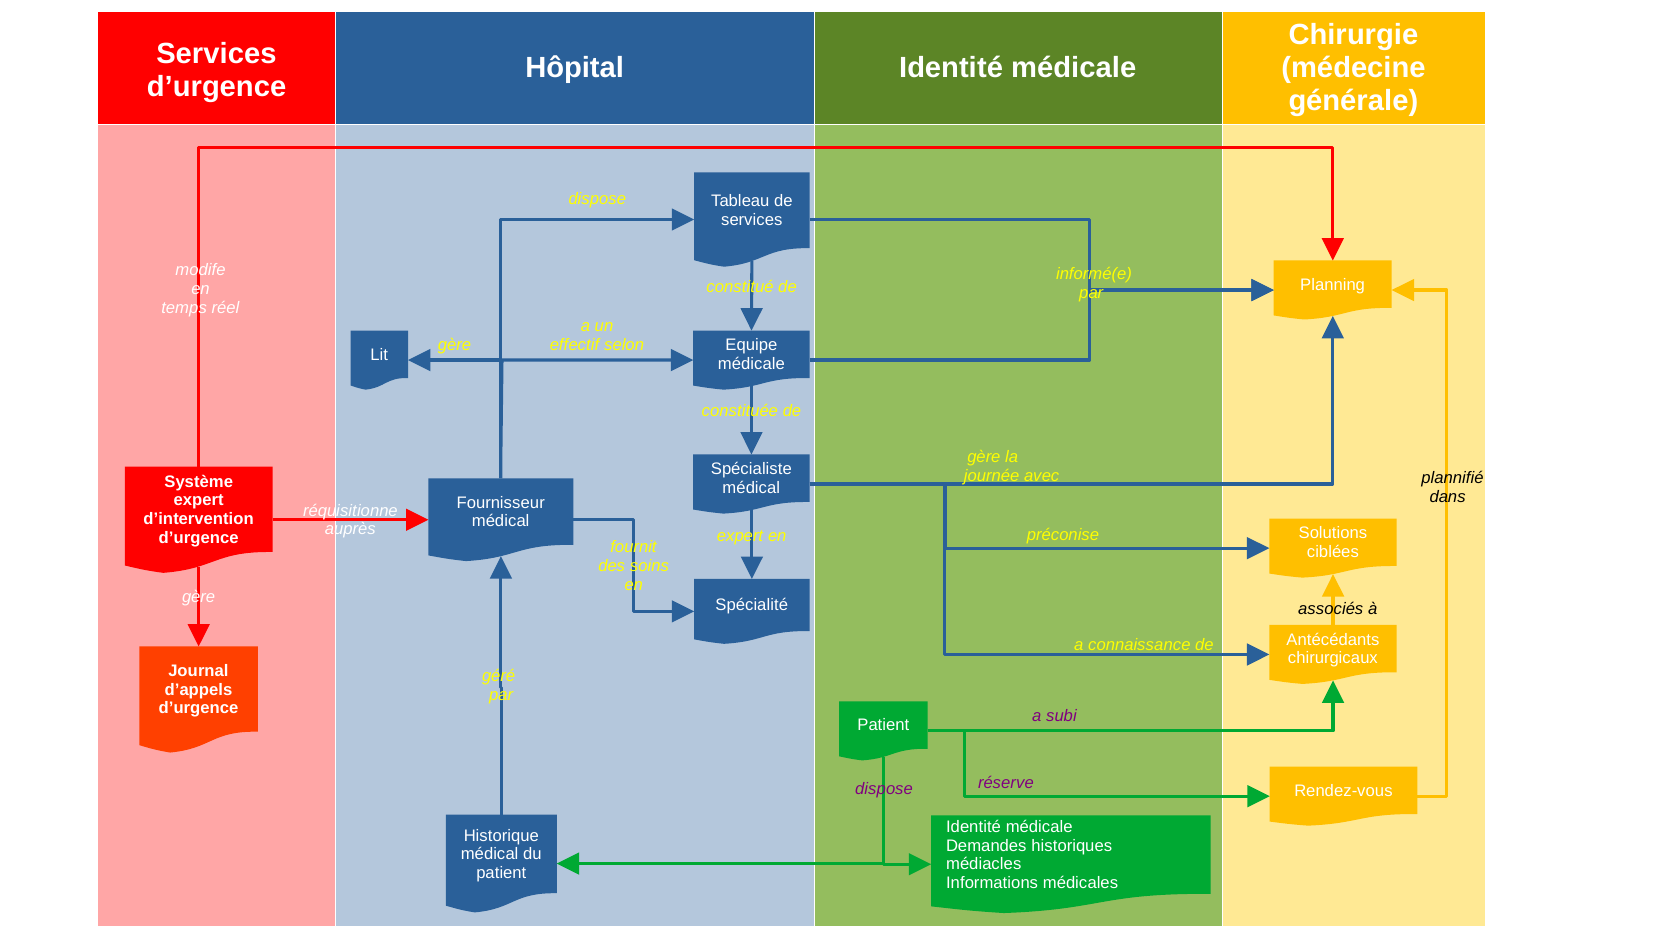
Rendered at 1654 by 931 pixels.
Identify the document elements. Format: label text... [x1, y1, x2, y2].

table_cell [1223, 656, 1332, 729]
text_box Spécialité [694, 578, 810, 644]
text_box Planning [1273, 260, 1392, 320]
table_cell [815, 221, 1088, 358]
table_cell [336, 149, 814, 519]
table_cell [502, 221, 750, 359]
table_cell [815, 486, 1222, 862]
table_cell [1223, 291, 1331, 482]
table_cell [503, 361, 750, 610]
table_cell [815, 125, 1222, 146]
table_header Identité médicale [815, 12, 1222, 124]
text_box Lit [350, 330, 409, 390]
table_cell [815, 732, 1222, 926]
table_header Services d’urgence [98, 12, 335, 124]
table_cell [336, 125, 814, 146]
table_cell [1223, 149, 1332, 289]
table_header Hôpital [336, 12, 814, 124]
table_cell [1223, 291, 1445, 795]
text_box Solutions ciblées [1269, 518, 1397, 578]
table_cell [947, 486, 1222, 547]
table_cell [815, 292, 1222, 482]
table_cell [966, 732, 1222, 795]
table_cell [753, 362, 814, 482]
table_cell [1223, 125, 1485, 926]
text_box Fournisseur médical [428, 478, 574, 562]
table_cell [502, 486, 814, 862]
table_header Chirurgie (médecine générale) [1223, 12, 1485, 124]
table_cell [1223, 549, 1332, 653]
table_cell [200, 149, 335, 518]
text_box Historique médical du patient [445, 814, 557, 913]
text_box Equipe médicale [693, 330, 810, 390]
text_box Tableau de services [694, 172, 810, 267]
table_cell [753, 221, 814, 358]
table_cell [98, 125, 335, 926]
text_box Identité médicale Demandes historiques médiacles Informations médicales [931, 815, 1211, 914]
text_box Spécialiste médical [693, 454, 810, 514]
text_box Système expert d’intervention d’urgence [124, 466, 273, 573]
table_cell [336, 521, 814, 926]
text_box Patient [839, 701, 928, 761]
text_box Antécédants chirurgicaux [1269, 624, 1397, 684]
text_box Journal d’appels d’urgence [139, 646, 258, 753]
text_box Rendez-vous [1269, 766, 1418, 826]
table_cell [815, 149, 1222, 288]
table_cell [946, 550, 1222, 653]
